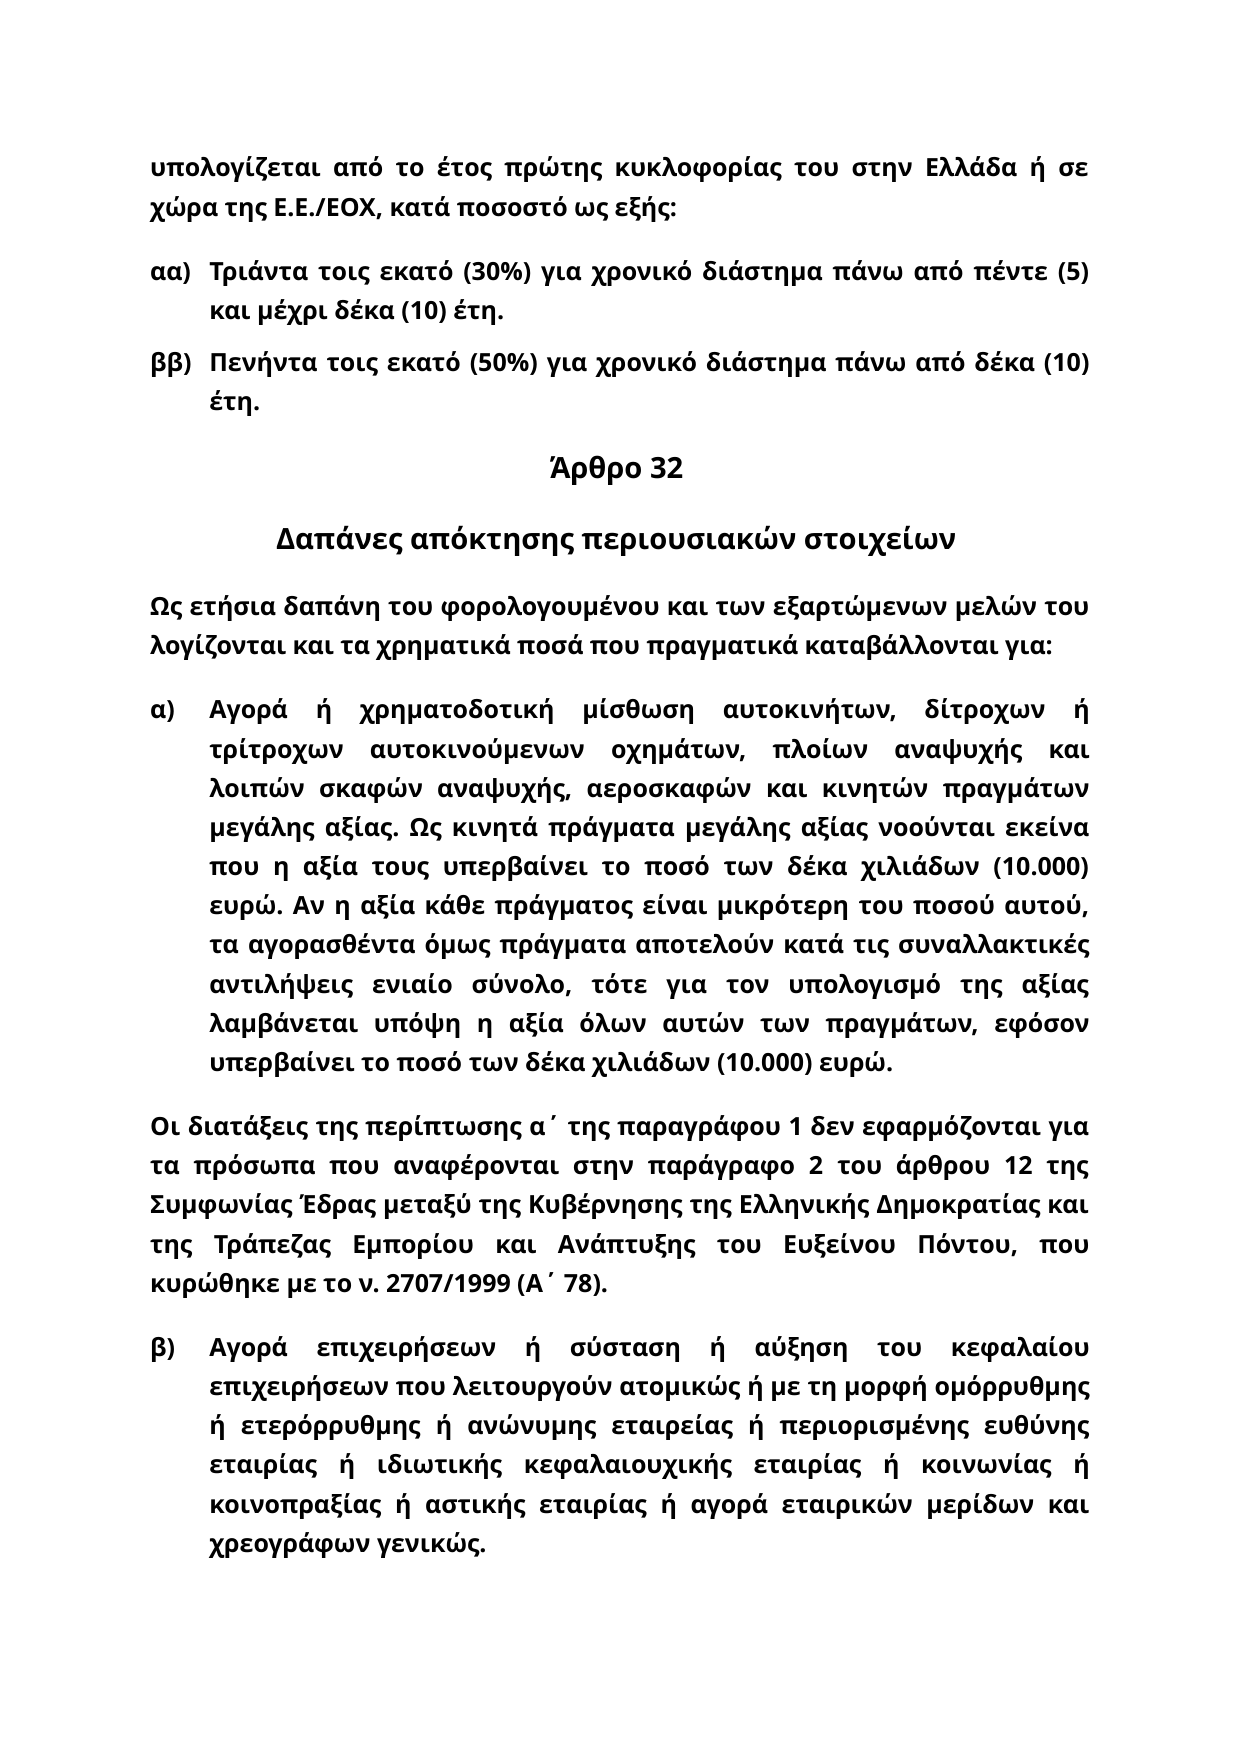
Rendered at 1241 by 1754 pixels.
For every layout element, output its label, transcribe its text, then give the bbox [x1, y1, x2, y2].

subtitle Άρθρο 32 [150, 447, 1090, 487]
list β) Αγορά επιχειρήσεων ή σύσταση ή αύξηση του κεφαλαίου επιχειρήσεων που λειτουργούν ατομικώς ή με τη μορφή ομόρρυθμης ή ετερόρρυθμης ή ανώνυμης εταιρείας ή περιορισμένης ευθύνης εταιρίας ή ιδιωτικής κεφαλαιουχικής εταιρίας ή κοινωνίας ή κοινοπραξίας ή αστικής εταιρίας ή αγορά εταιρικών μερίδων και χρεογράφων γενικώς. [150, 1329, 1090, 1559]
list αα) Τριάντα τοις εκατό (30%) για χρονικό διάστημα πάνω από πέντε (5) και μέχρι δέκα (10) έτη. [150, 253, 1090, 327]
list α) Αγορά ή χρηματοδοτική μίσθωση αυτοκινήτων, δίτροχων ή τρίτροχων αυτοκινούμενων οχημάτων, πλοίων αναψυχής και λοιπών σκαφών αναψυχής, αεροσκαφών και κινητών πραγμάτων μεγάλης αξίας. Ως κινητά πράγματα μεγάλης αξίας νοούνται εκείνα που η αξία τους υπερβαίνει το ποσό των δέκα χιλιάδων (10.000) ευρώ. Αν η αξία κάθε πράγματος είναι μικρότερη του ποσού αυτού, τα αγορασθέντα όμως πράγματα αποτελούν κατά τις συναλλακτικές αντιλήψεις ενιαίο σύνολο, τότε για τον υπολογισμό της αξίας λαμβάνεται υπόψη η αξία όλων αυτών των πραγμάτων, εφόσον υπερβαίνει το ποσό των δέκα χιλιάδων (10.000) ευρώ. [150, 692, 1090, 1079]
list ββ) Πενήντα τοις εκατό (50%) για χρονικό διάστημα πάνω από δέκα (10) έτη. [150, 344, 1090, 417]
text Οι διατάξεις της περίπτωσης α΄ της παραγράφου 1 δεν εφαρμόζονται για τα πρόσωπα που αναφέρονται στην παράγραφο 2 του άρθρου 12 της Συμφωνίας Έδρας μεταξύ της Κυβέρνησης της Ελληνικής Δημοκρατίας και της Τράπεζας Εμπορίου και Ανάπτυξης του Ευξείνου Πόντου, που κυρώθηκε με το ν. 2707/1999 (Α΄ 78). [150, 1109, 1090, 1299]
text υπολογίζεται από το έτος πρώτης κυκλοφορίας του στην Ελλάδα ή σε χώρα της Ε.Ε./ΕΟΧ, κατά ποσοστό ως εξής: [150, 150, 1090, 223]
subtitle Δαπάνες απόκτησης περιουσιακών στοιχείων [150, 518, 1090, 558]
text Ως ετήσια δαπάνη του φορολογουμένου και των εξαρτώμενων μελών του λογίζονται και τα χρηματικά ποσά που πραγματικά καταβάλλονται για: [150, 589, 1090, 662]
